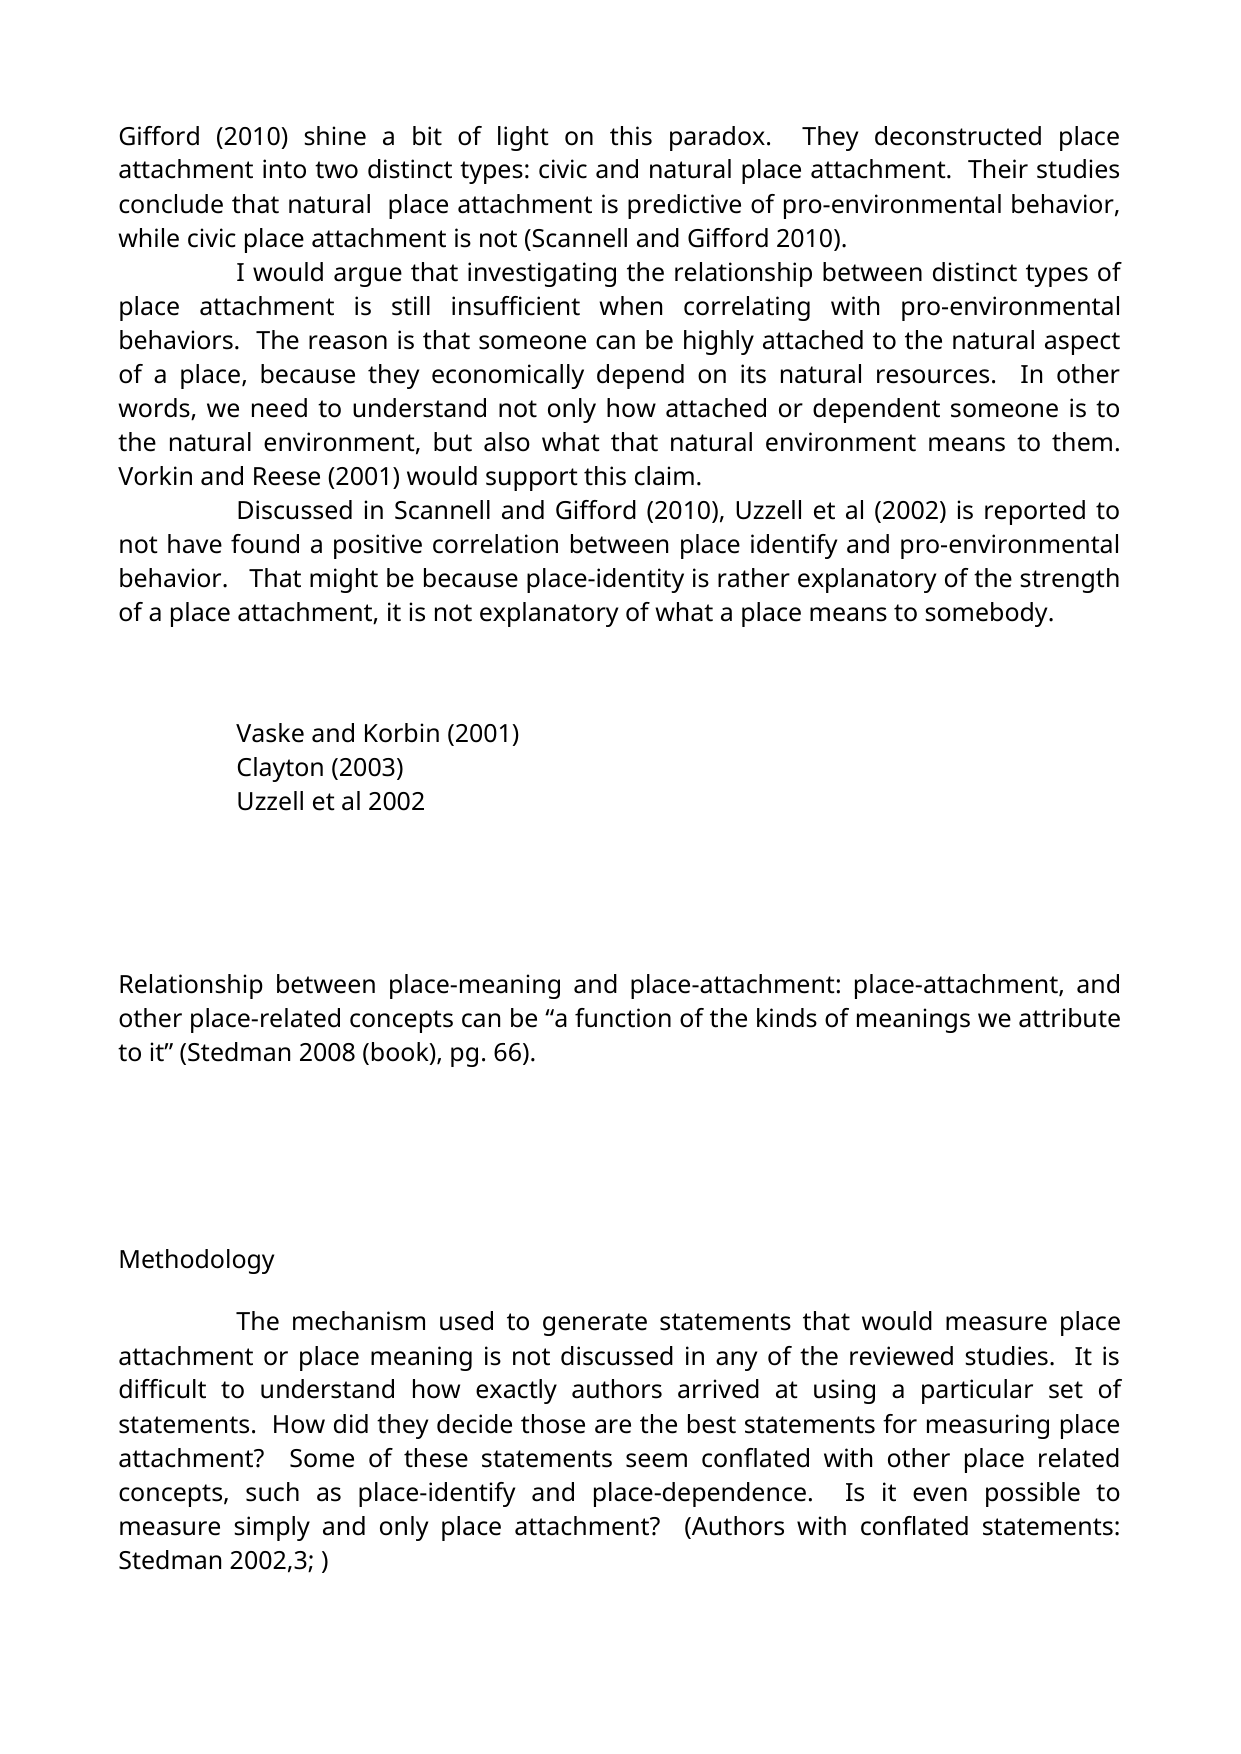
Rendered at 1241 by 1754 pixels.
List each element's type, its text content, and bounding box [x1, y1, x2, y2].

text Vaske and Korbin (2001) [118, 715, 1122, 749]
text I would argue that investigating the relationship between distinct types of place attachment is still insufficient when correlating with pro-environmental behaviors. The reason is that someone can be highly attached to the natural aspect of a place, because they economically depend on its natural resources. In other words, we need to understand not only how attached or dependent someone is to the natural environment, but also what that natural environment means to them. Vorkin and Reese (2001) would support this claim. [118, 254, 1122, 493]
text Relationship between place-meaning and place-attachment: place-attachment, and other place-related concepts can be “a function of the kinds of meanings we attribute to it” (Stedman 2008 (book), pg. 66). [118, 967, 1122, 1069]
text Uzzell et al 2002 [118, 783, 1122, 817]
text Discussed in Scannell and Gifford (2010), Uzzell et al (2002) is reported to not have found a positive correlation between place identify and pro-environmental behavior. That might be because place-identity is rather explanatory of the strength of a place attachment, it is not explanatory of what a place means to somebody. [118, 493, 1122, 629]
text Gifford (2010) shine a bit of light on this paradox. They deconstructed place attachment into two distinct types: civic and natural place attachment. Their studies conclude that natural place attachment is predictive of pro-environmental behavior, while civic place attachment is not (Scannell and Gifford 2010). [118, 118, 1122, 254]
text The mechanism used to generate statements that would measure place attachment or place meaning is not discussed in any of the reviewed studies. It is difficult to understand how exactly authors arrived at using a particular set of statements. How did they decide those are the best statements for measuring place attachment? Some of these statements seem conflated with other place related concepts, such as place-identify and place-dependence. Is it even possible to measure simply and only place attachment? (Authors with conflated statements: Stedman 2002,3; ) [118, 1304, 1122, 1577]
text Clayton (2003) [118, 749, 1122, 783]
text Methodology [118, 1241, 1122, 1275]
